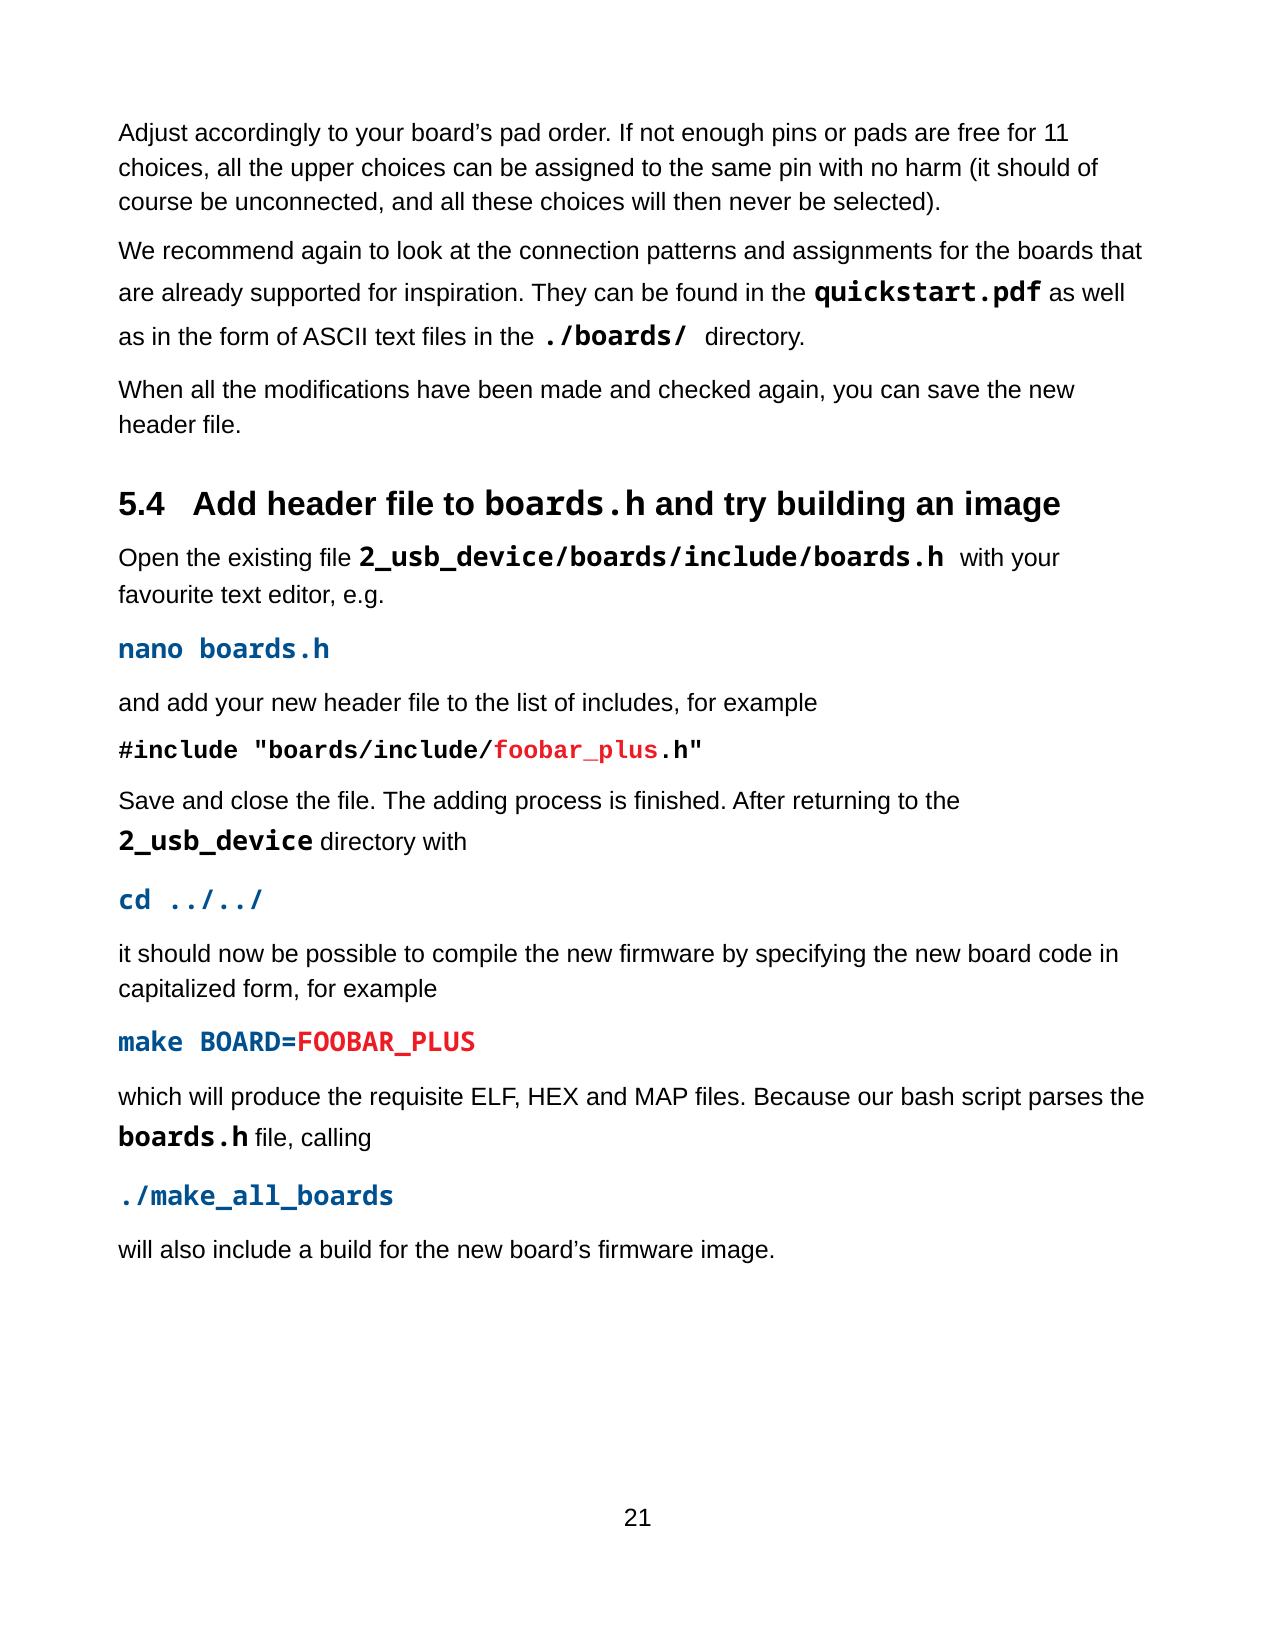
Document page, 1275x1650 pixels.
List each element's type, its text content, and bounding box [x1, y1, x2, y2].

text which will produce the requisite ELF, HEX and MAP files. Because our bash script parses the boards.h file, calling [118, 1082, 1157, 1154]
text Save and close the file. The adding process is finished. After returning to the 2_usb_device directory with [118, 786, 1157, 859]
text Adjust accordingly to your board’s pad order. If not enough pins or pads are free for 11 choices, all the upper choices can be assigned to the same pin with no harm (it should of course be unconnected, and all these choices will then never be selected). [118, 118, 1157, 216]
text cd ../../ [118, 881, 1157, 917]
text and add your new header file to the list of includes, for example [118, 688, 1157, 717]
text #include "boards/include/foobar_plus.h" [118, 737, 1157, 766]
text make BOARD=FOOBAR_PLUS [118, 1023, 1157, 1060]
subtitle Add header file to boards.h and try building an image [118, 479, 1157, 525]
text it should now be possible to compile the new firmware by specifying the new board code in capitalized form, for example [118, 939, 1157, 1002]
text We recommend again to look at the connection patterns and assignments for the boards that are already supported for inspiration. They can be found in the quickstart.pdf as well as in the form of ASCII text files in the ./boards/ directory. [118, 236, 1157, 353]
text will also include a build for the new board’s firmware image. [118, 1235, 1157, 1264]
text When all the modifications have been made and checked again, you can save the new header file. [118, 375, 1157, 438]
text Open the existing file 2_usb_device/boards/include/boards.h with your favourite text editor, e.g. [118, 538, 1157, 609]
text ./make_all_boards [118, 1176, 1157, 1213]
text nano boards.h [118, 629, 1157, 666]
